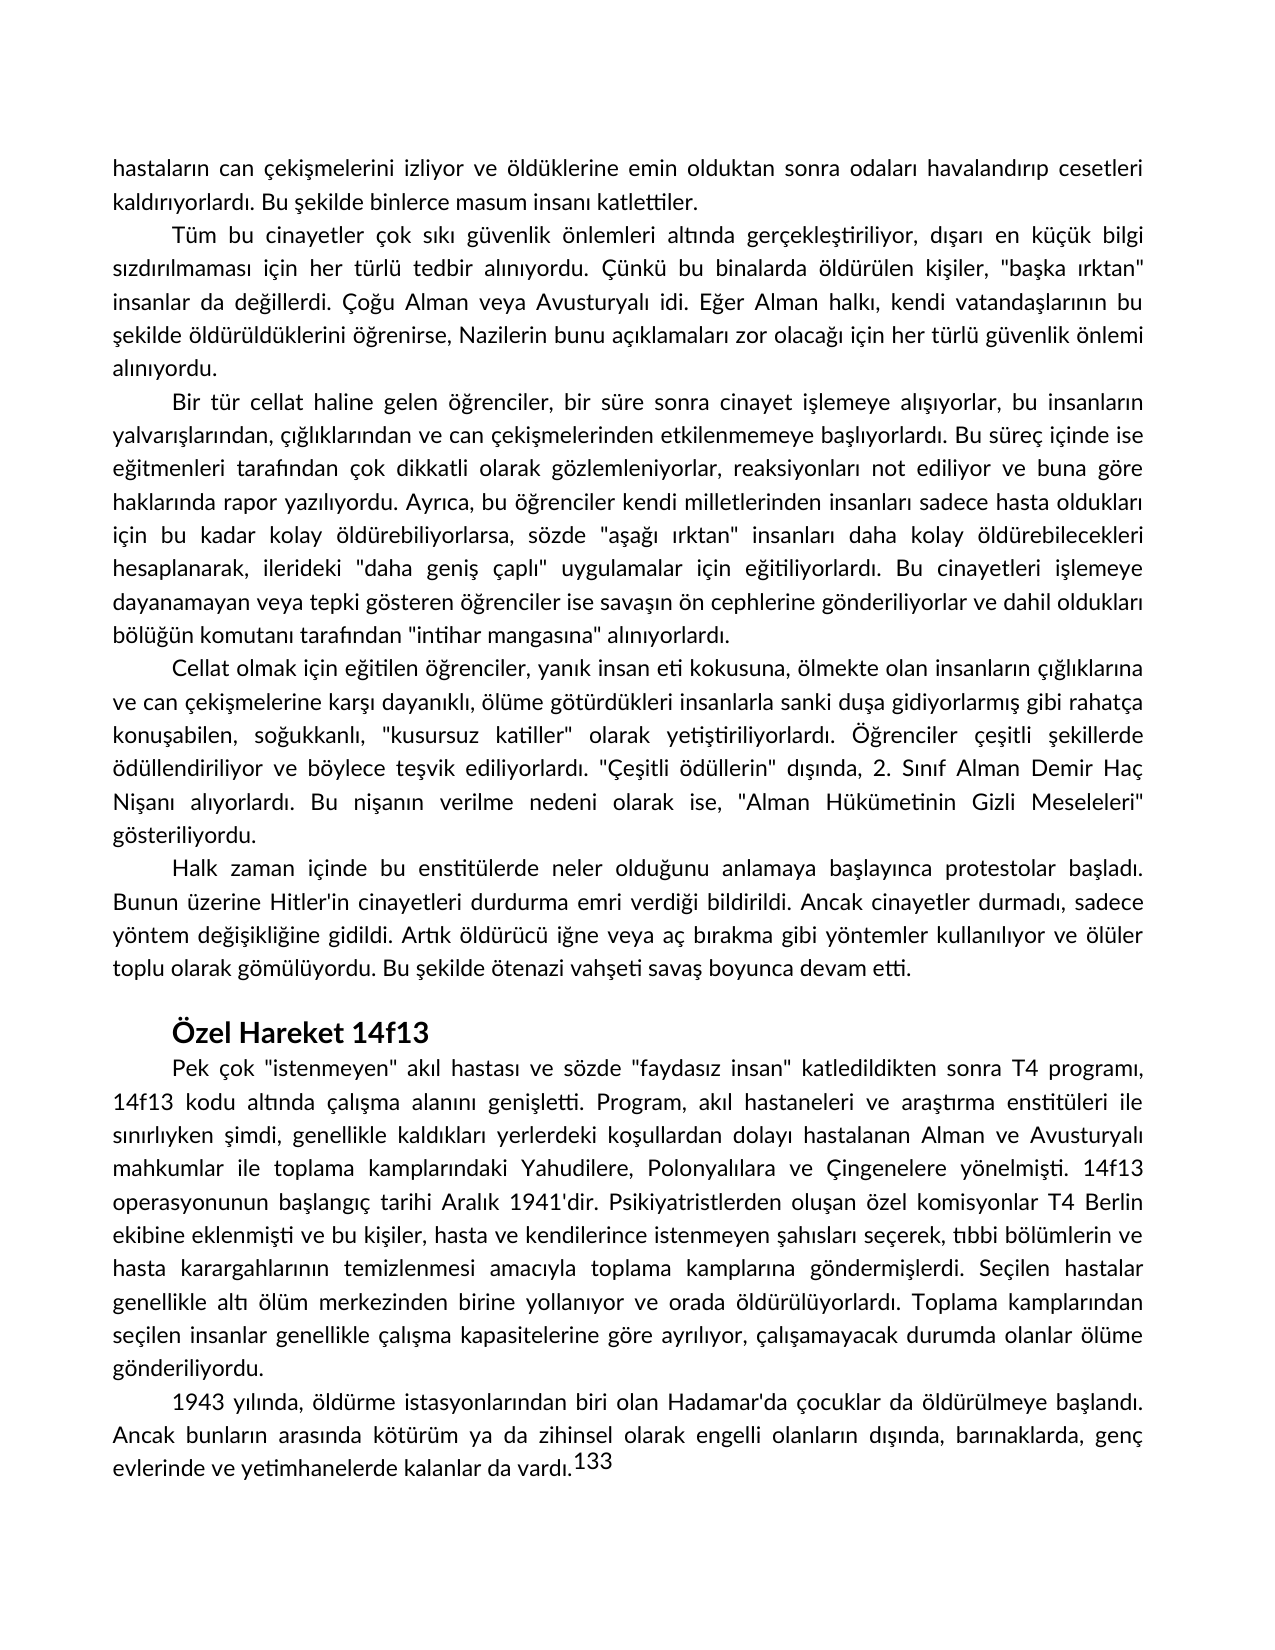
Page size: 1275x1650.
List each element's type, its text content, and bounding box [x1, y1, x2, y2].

text Bir tür cellat haline gelen öğrenciler, bir süre sonra cinayet işlemeye alışıyorlar, bu insanların yalvarışlarından, çığlıklarından ve can çekişmelerinden etkilenmemeye başlıyorlardı. Bu süreç içinde ise eğitmenleri tarafından çok dikkatli olarak gözlemleniyorlar, reaksiyonları not ediliyor ve buna göre haklarında rapor yazılıyordu. Ayrıca, bu öğrenciler kendi milletlerinden insanları sadece hasta oldukları için bu kadar kolay öldürebiliyorlarsa, sözde "aşağı ırktan" insanları daha kolay öldürebilecekleri hesaplanarak, ilerideki "daha geniş çaplı" uygulamalar için eğitiliyorlardı. Bu cinayetleri işlemeye dayanamayan veya tepki gösteren öğrenciler ise savaşın ön cephlerine gönderiliyorlar ve dahil oldukları bölüğün komutanı tarafından "intihar mangasına" alınıyorlardı. [112, 383, 1145, 650]
text hastaların can çekişmelerini izliyor ve öldüklerine emin olduktan sonra odaları havalandırıp cesetleri kaldırıyorlardı. Bu şekilde binlerce masum insanı katlettiler. [112, 150, 1145, 217]
text Özel Hareket 14f13 [112, 1017, 1145, 1050]
text Pek çok "istenmeyen" akıl hastası ve sözde "faydasız insan" katledildikten sonra T4 programı, 14f13 kodu altında çalışma alanını genişletti. Program, akıl hastaneleri ve araştırma enstitüleri ile sınırlıyken şimdi, genellikle kaldıkları yerlerdeki koşullardan dolayı hastalanan Alman ve Avusturyalı mahkumlar ile toplama kamplarındaki Yahudilere, Polonyalılara ve Çingenelere yönelmişti. 14f13 operasyonunun başlangıç tarihi Aralık 1941'dir. Psikiyatristlerden oluşan özel komisyonlar T4 Berlin ekibine eklenmişti ve bu kişiler, hasta ve kendilerince istenmeyen şahısları seçerek, tıbbi bölümlerin ve hasta karargahlarının temizlenmesi amacıyla toplama kamplarına göndermişlerdi. Seçilen hastalar genellikle altı ölüm merkezinden birine yollanıyor ve orada öldürülüyorlardı. Toplama kamplarından seçilen insanlar genellikle çalışma kapasitelerine göre ayrılıyor, çalışamayacak durumda olanlar ölüme gönderiliyordu. [112, 1050, 1145, 1383]
text Tüm bu cinayetler çok sıkı güvenlik önlemleri altında gerçekleştiriliyor, dışarı en küçük bilgi sızdırılmaması için her türlü tedbir alınıyordu. Çünkü bu binalarda öldürülen kişiler, "başka ırktan" insanlar da değillerdi. Çoğu Alman veya Avusturyalı idi. Eğer Alman halkı, kendi vatandaşlarının bu şekilde öldürüldüklerini öğrenirse, Nazilerin bunu açıklamaları zor olacağı için her türlü güvenlik önlemi alınıyordu. [112, 217, 1145, 383]
text Halk zaman içinde bu enstitülerde neler olduğunu anlamaya başlayınca protestolar başladı. Bunun üzerine Hitler'in cinayetleri durdurma emri verdiği bildirildi. Ancak cinayetler durmadı, sadece yöntem değişikliğine gidildi. Artık öldürücü iğne veya aç bırakma gibi yöntemler kullanılıyor ve ölüler toplu olarak gömülüyordu. Bu şekilde ötenazi vahşeti savaş boyunca devam etti. [112, 850, 1145, 983]
text Cellat olmak için eğitilen öğrenciler, yanık insan eti kokusuna, ölmekte olan insanların çığlıklarına ve can çekişmelerine karşı dayanıklı, ölüme götürdükleri insanlarla sanki duşa gidiyorlarmış gibi rahatça konuşabilen, soğukkanlı, "kusursuz katiller" olarak yetiştiriliyorlardı. Öğrenciler çeşitli şekillerde ödüllendiriliyor ve böylece teşvik ediliyorlardı. "Çeşitli ödüllerin" dışında, 2. Sınıf Alman Demir Haç Nişanı alıyorlardı. Bu nişanın verilme nedeni olarak ise, "Alman Hükümetinin Gizli Meseleleri" gösteriliyordu. [112, 650, 1145, 850]
text 1943 yılında, öldürme istasyonlarından biri olan Hadamar'da çocuklar da öldürülmeye başlandı. Ancak bunların arasında kötürüm ya da zihinsel olarak engelli olanların dışında, barınaklarda, genç evlerinde ve yetimhanelerde kalanlar da vardı.133 [112, 1383, 1145, 1483]
